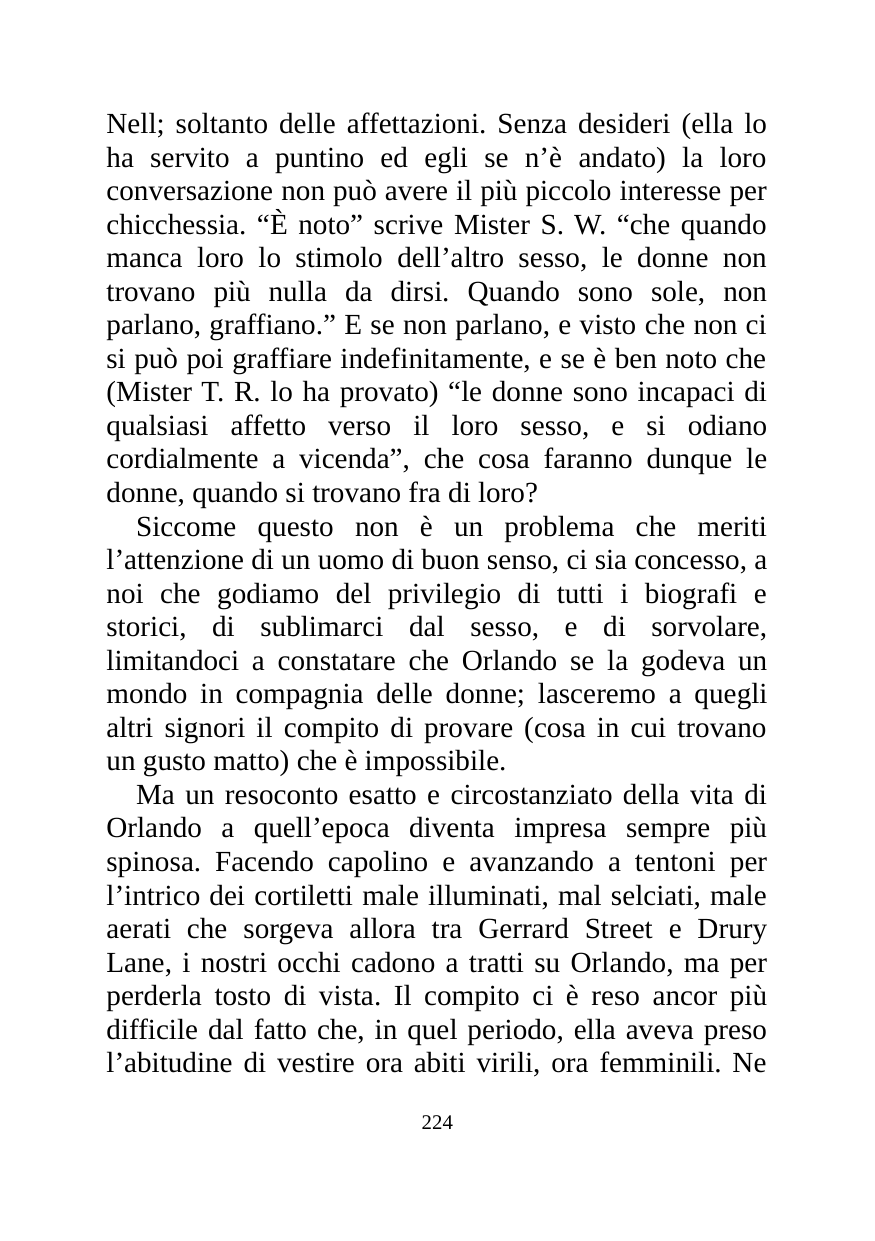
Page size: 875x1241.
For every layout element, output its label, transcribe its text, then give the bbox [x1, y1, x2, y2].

text Siccome questo non è un problema che meriti l’attenzione di un uomo di buon senso, ci sia concesso, a noi che godiamo del privilegio di tutti i biografi e storici, di sublimarci dal sesso, e di sorvolare, limitandoci a constatare che Orlando se la godeva un mondo in compagnia delle donne; lasceremo a quegli altri signori il compito di provare (cosa in cui trovano un gusto matto) che è impossibile. [106, 509, 768, 777]
text Ma un resoconto esatto e circostanziato della vita di Orlando a quell’epoca diventa impresa sempre più spinosa. Facendo capolino e avanzando a tentoni per l’intrico dei cortiletti male illuminati, mal selciati, male aerati che sorgeva allora tra Gerrard Street e Drury Lane, i nostri occhi cadono a tratti su Orlando, ma per perderla tosto di vista. Il compito ci è reso ancor più difficile dal fatto che, in quel periodo, ella aveva preso l’abitudine di vestire ora abiti virili, ora femminili. Ne [106, 777, 768, 1079]
text Nell; soltanto delle affettazioni. Senza desideri (ella lo ha servito a puntino ed egli se n’è andato) la loro conversazione non può avere il più piccolo interesse per chicchessia. “È noto” scrive Mister S. W. “che quando manca loro lo stimolo dell’altro sesso, le donne non trovano più nulla da dirsi. Quando sono sole, non parlano, graffiano.” E se non parlano, e visto che non ci si può poi graffiare indefinitamente, e se è ben noto che (Mister T. R. lo ha provato) “le donne sono incapaci di qualsiasi affetto verso il loro sesso, e si odiano cordialmente a vicenda”, che cosa faranno dunque le donne, quando si trovano fra di loro? [106, 106, 768, 509]
